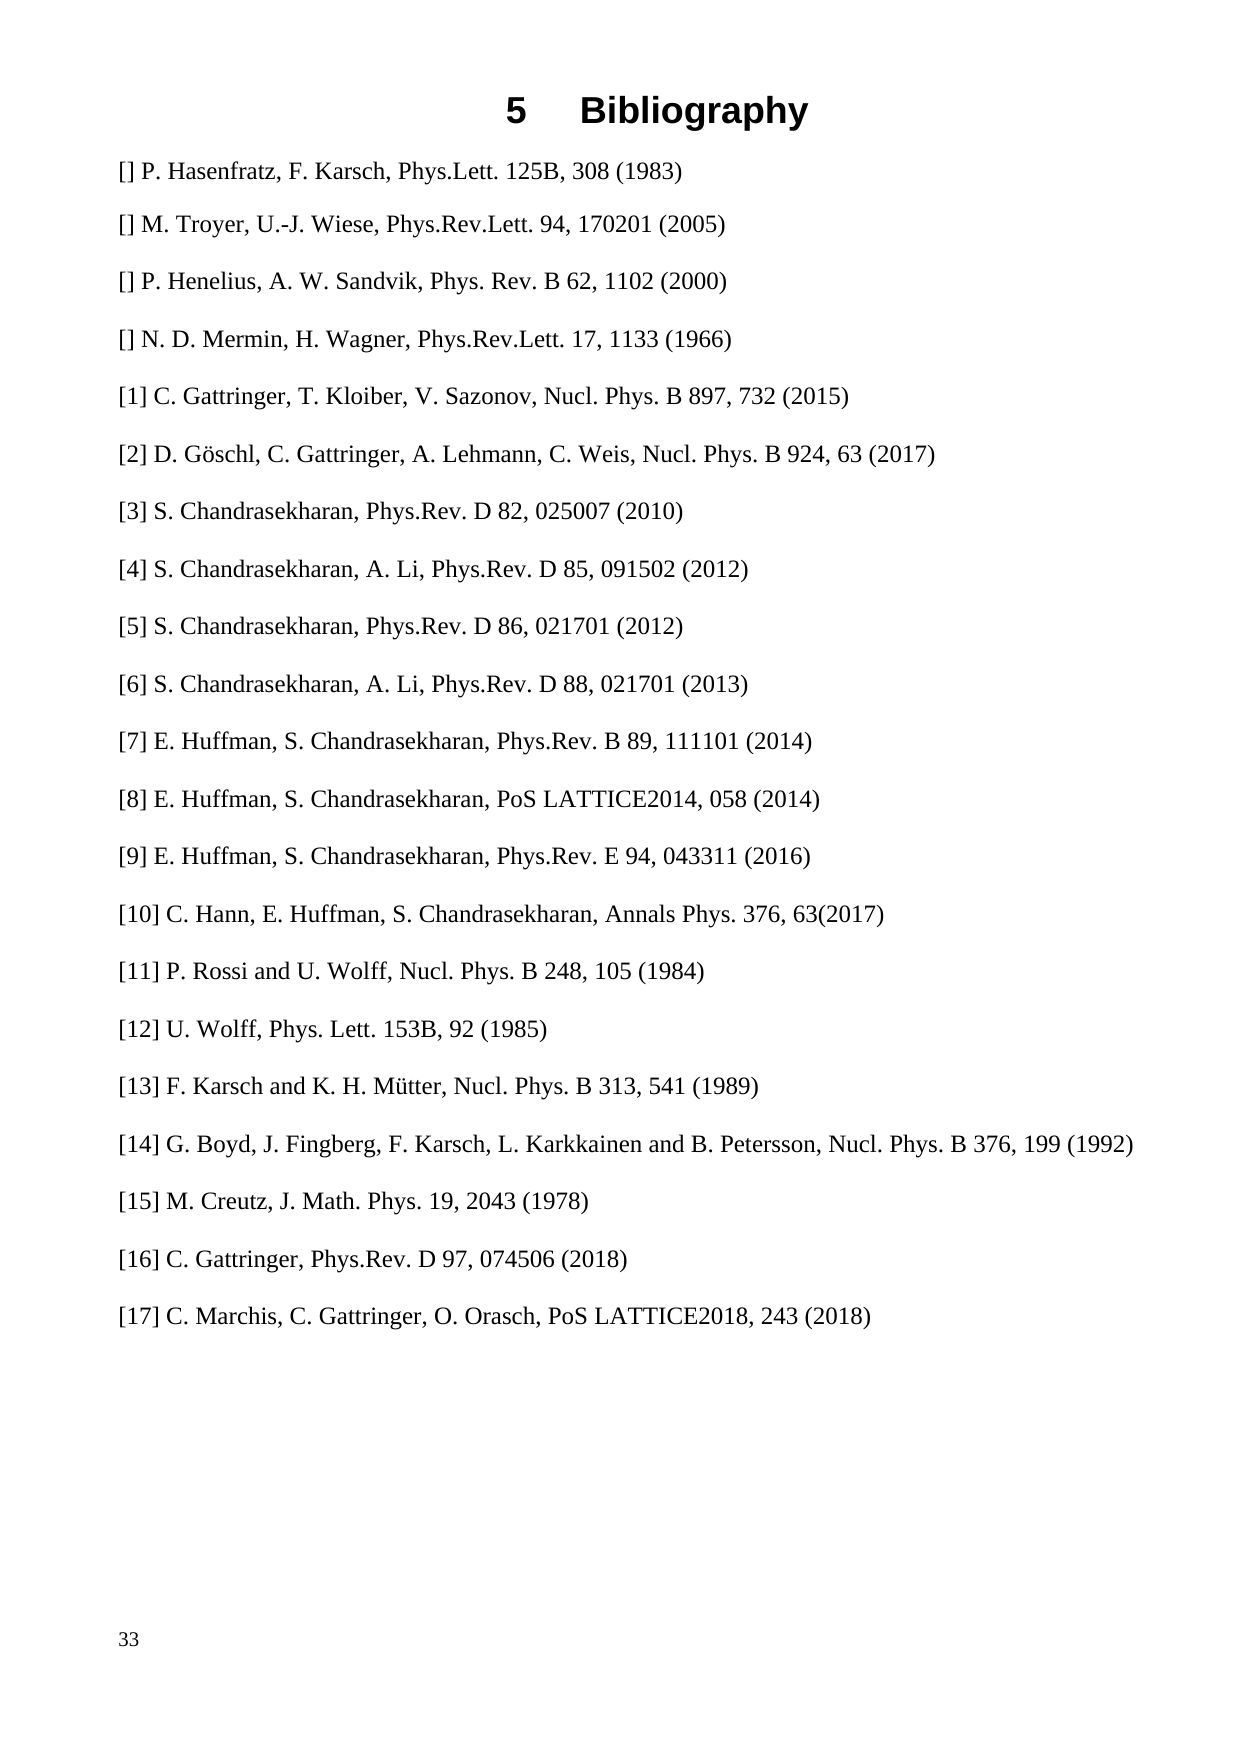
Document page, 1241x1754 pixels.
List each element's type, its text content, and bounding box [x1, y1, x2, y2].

text [6] S. Chandrasekharan, A. Li, Phys.Rev. D 88, 021701 (2013) [118, 669, 1196, 697]
text [2] D. Göschl, C. Gattringer, A. Lehmann, C. Weis, Nucl. Phys. B 924, 63 (2017) [118, 439, 1196, 467]
text [4] S. Chandrasekharan, A. Li, Phys.Rev. D 85, 091502 (2012) [118, 554, 1196, 582]
text [7] E. Huffman, S. Chandrasekharan, Phys.Rev. B 89, 111101 (2014) [118, 726, 1196, 755]
text [5] S. Chandrasekharan, Phys.Rev. D 86, 021701 (2012) [118, 611, 1196, 640]
text [] M. Troyer, U.-J. Wiese, Phys.Rev.Lett. 94, 170201 (2005) [118, 209, 1196, 237]
text [10] C. Hann, E. Huffman, S. Chandrasekharan, Annals Phys. 376, 63(2017) [118, 899, 1196, 927]
text [11] P. Rossi and U. Wolff, Nucl. Phys. B 248, 105 (1984) [118, 956, 1196, 985]
text [15] M. Creutz, J. Math. Phys. 19, 2043 (1978) [118, 1186, 1196, 1215]
text [16] C. Gattringer, Phys.Rev. D 97, 074506 (2018) [118, 1244, 1196, 1272]
subtitle Bibliography [118, 89, 1196, 132]
text [3] S. Chandrasekharan, Phys.Rev. D 82, 025007 (2010) [118, 496, 1196, 525]
text [17] C. Marchis, C. Gattringer, O. Orasch, PoS LATTICE2018, 243 (2018) [118, 1301, 1196, 1330]
text [1] C. Gattringer, T. Kloiber, V. Sazonov, Nucl. Phys. B 897, 732 (2015) [118, 381, 1196, 410]
text [] N. D. Mermin, H. Wagner, Phys.Rev.Lett. 17, 1133 (1966) [118, 324, 1196, 352]
text [14] G. Boyd, J. Fingberg, F. Karsch, L. Karkkainen and B. Petersson, Nucl. Phys. B 376, 199 (1992) [118, 1129, 1196, 1157]
text [13] F. Karsch and K. H. Mütter, Nucl. Phys. B 313, 541 (1989) [118, 1071, 1196, 1100]
text [12] U. Wolff, Phys. Lett. 153B, 92 (1985) [118, 1014, 1196, 1042]
text [] P. Hasenfratz, F. Karsch, Phys.Lett. 125B, 308 (1983) [118, 156, 1196, 184]
text [8] E. Huffman, S. Chandrasekharan, PoS LATTICE2014, 058 (2014) [118, 784, 1196, 812]
text [] P. Henelius, A. W. Sandvik, Phys. Rev. B 62, 1102 (2000) [118, 266, 1196, 295]
text [9] E. Huffman, S. Chandrasekharan, Phys.Rev. E 94, 043311 (2016) [118, 841, 1196, 870]
